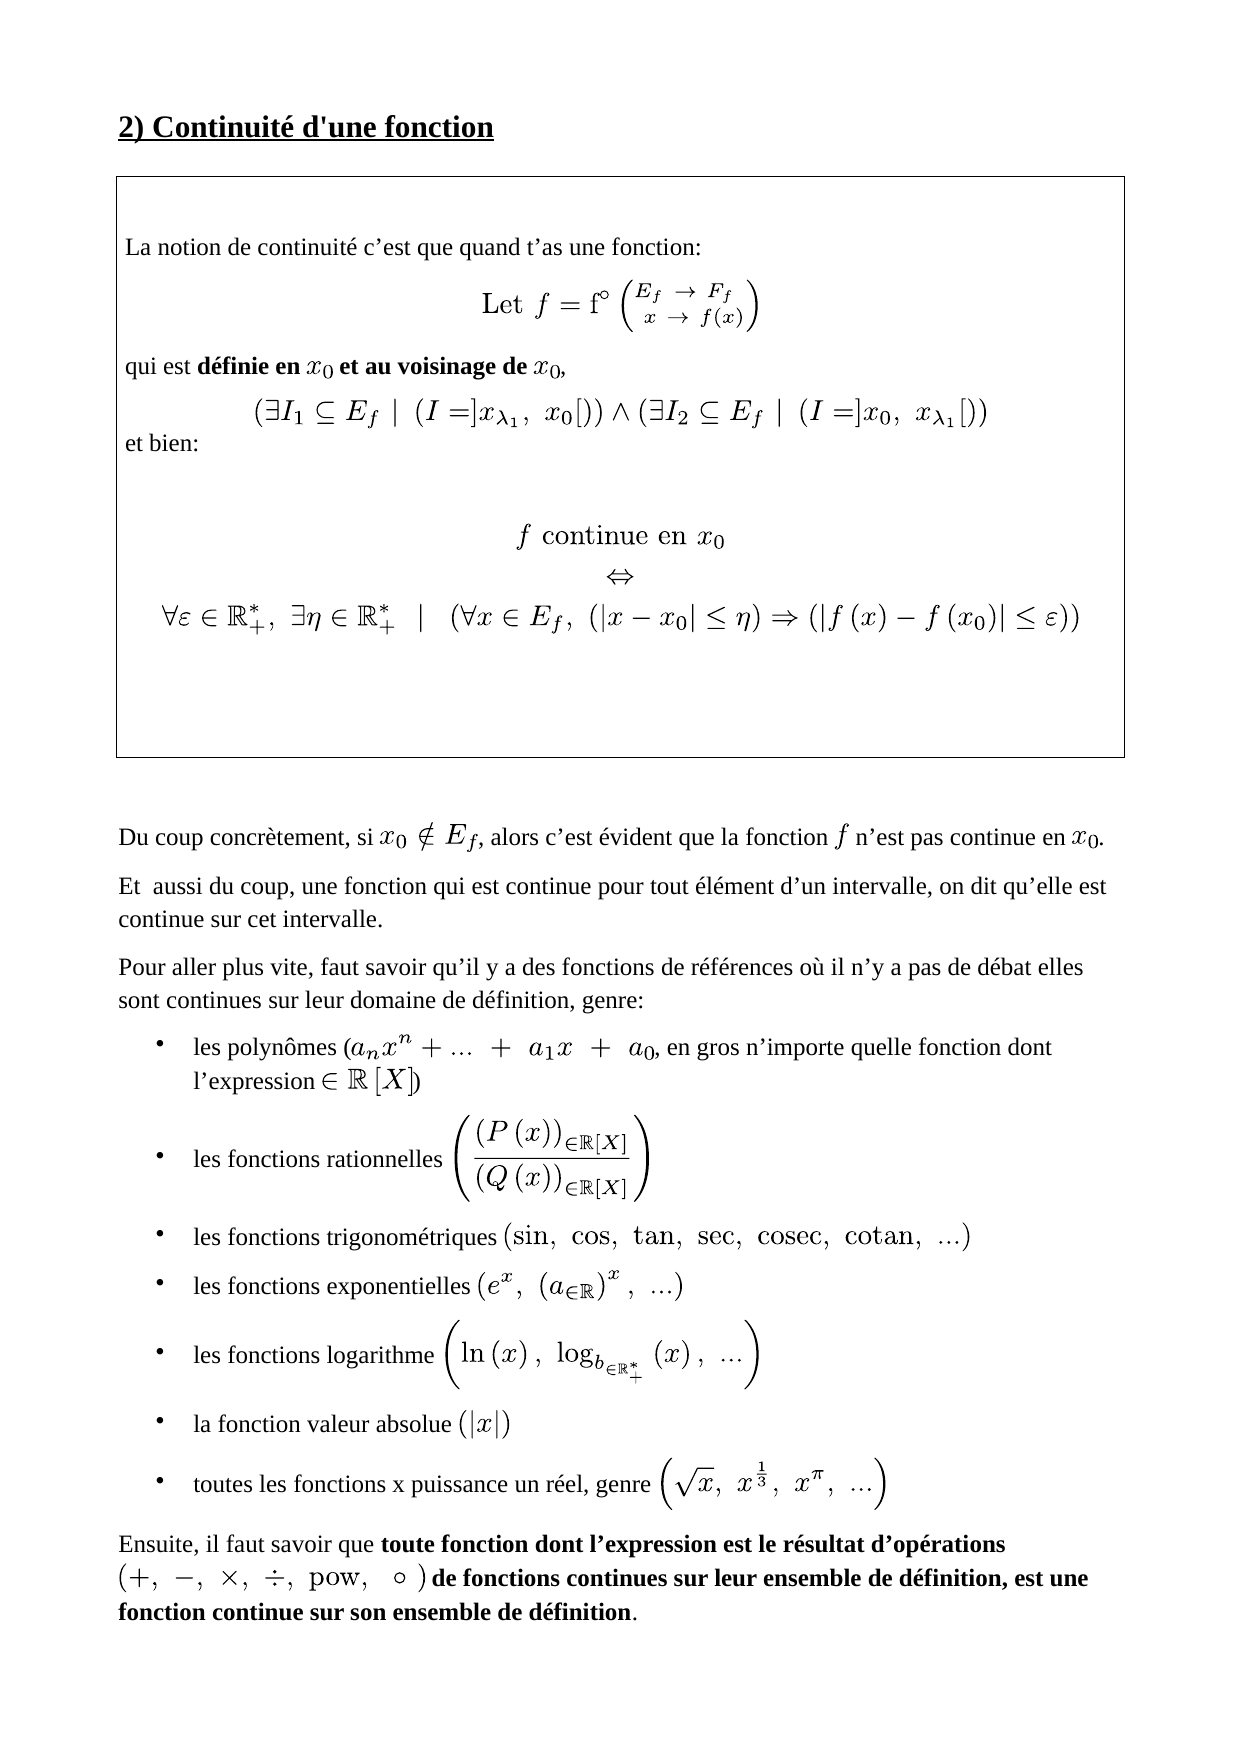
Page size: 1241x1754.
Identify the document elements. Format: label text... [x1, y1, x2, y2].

list [636, 1115, 1122, 1202]
text Ensuite, il faut savoir que toute fonction dont l’expression est le résultat d’opérations de fonctions continues sur leur ensemble de définition, est une fonction continue sur son ensemble de définition. [118, 1529, 1122, 1625]
list les polynômes (, en gros n’importe quelle fonction dont l’expression ) [156, 1032, 1122, 1096]
list les fonctions trigonométriques [156, 1221, 1122, 1251]
list [619, 1270, 1122, 1301]
list les fonctions logarithme [156, 1320, 457, 1389]
list les fonctions rationnelles [156, 1115, 467, 1202]
list toutes les fonctions x puissance un réel, genre [156, 1458, 670, 1510]
text Pour aller plus vite, faut savoir qu’il y a des fonctions de références où il n’y a pas de débat elles sont continues sur leur domaine de définition, genre: [118, 952, 1122, 1013]
list les fonctions exponentielles [156, 1270, 610, 1301]
list [877, 1458, 1122, 1510]
text La notion de continuité c’est que quand t’as une fonction: [125, 232, 1116, 261]
text Et aussi du coup, une fonction qui est continue pour tout élément d’un intervalle, on dit qu’elle est continue sur cet intervalle. [118, 871, 1122, 933]
text qui est définie en et au voisinage de , [125, 351, 1116, 379]
text Du coup concrètement, si , alors c’est évident que la fonction n’est pas continue en . [118, 821, 1122, 852]
list la fonction valeur absolue [156, 1408, 1122, 1439]
list [747, 1320, 1122, 1389]
text 2) Continuité d'une fonction [118, 108, 1122, 144]
text et bien: [125, 428, 1116, 457]
